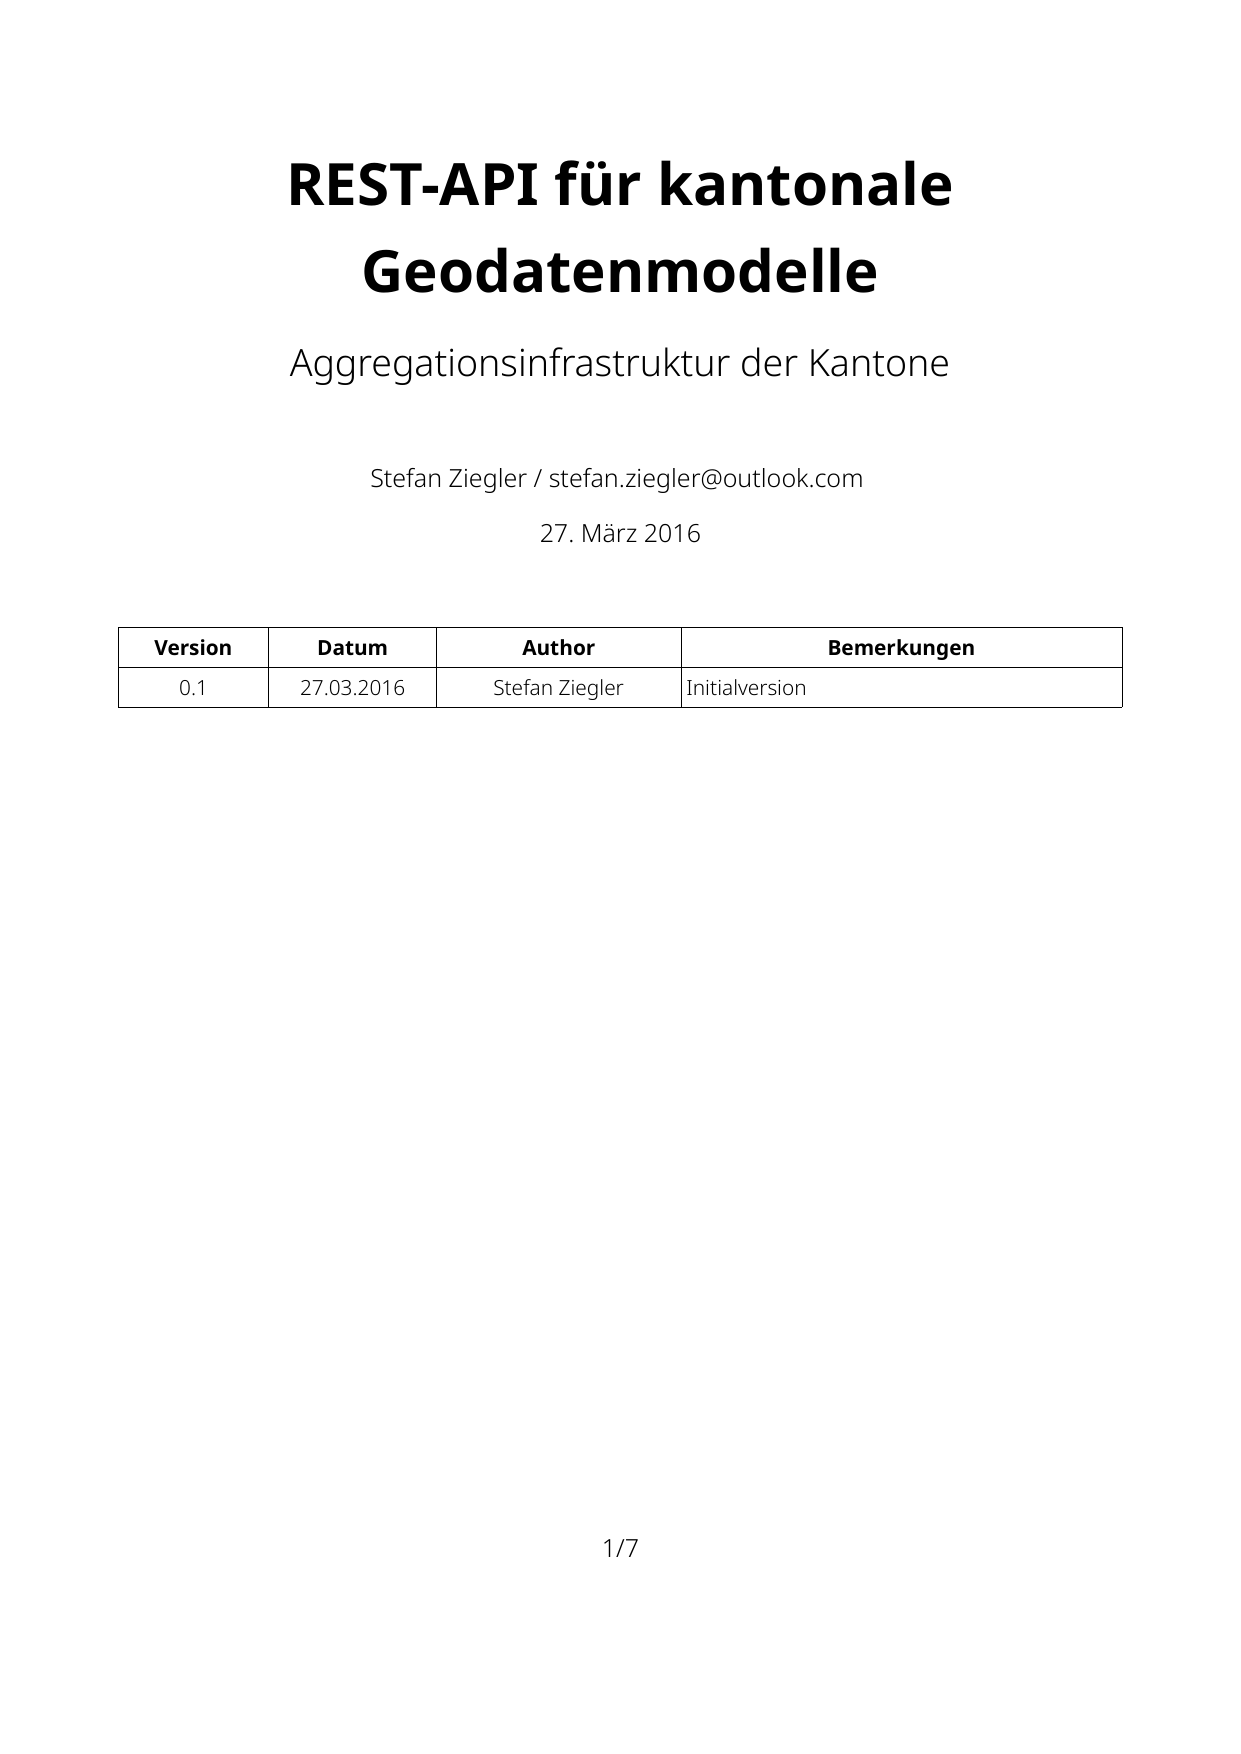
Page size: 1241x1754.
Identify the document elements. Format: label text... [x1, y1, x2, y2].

table_cell Stefan Ziegler [437, 668, 681, 707]
table_cell Initialversion [682, 668, 1122, 707]
table_cell 0.1 [119, 668, 268, 707]
table_header Version [119, 628, 268, 667]
title REST-API für kantonale Geodatenmodelle [118, 143, 1122, 310]
text Stefan Ziegler / stefan.ziegler@outlook.com [118, 461, 1122, 495]
text 27. März 2016 [118, 516, 1122, 550]
table_header Bemerkungen [682, 628, 1122, 667]
table_header Datum [269, 628, 436, 667]
table_cell 27.03.2016 [269, 668, 436, 707]
table_header Author [437, 628, 681, 667]
subtitle Aggregationsinfrastruktur der Kantone [118, 337, 1122, 388]
